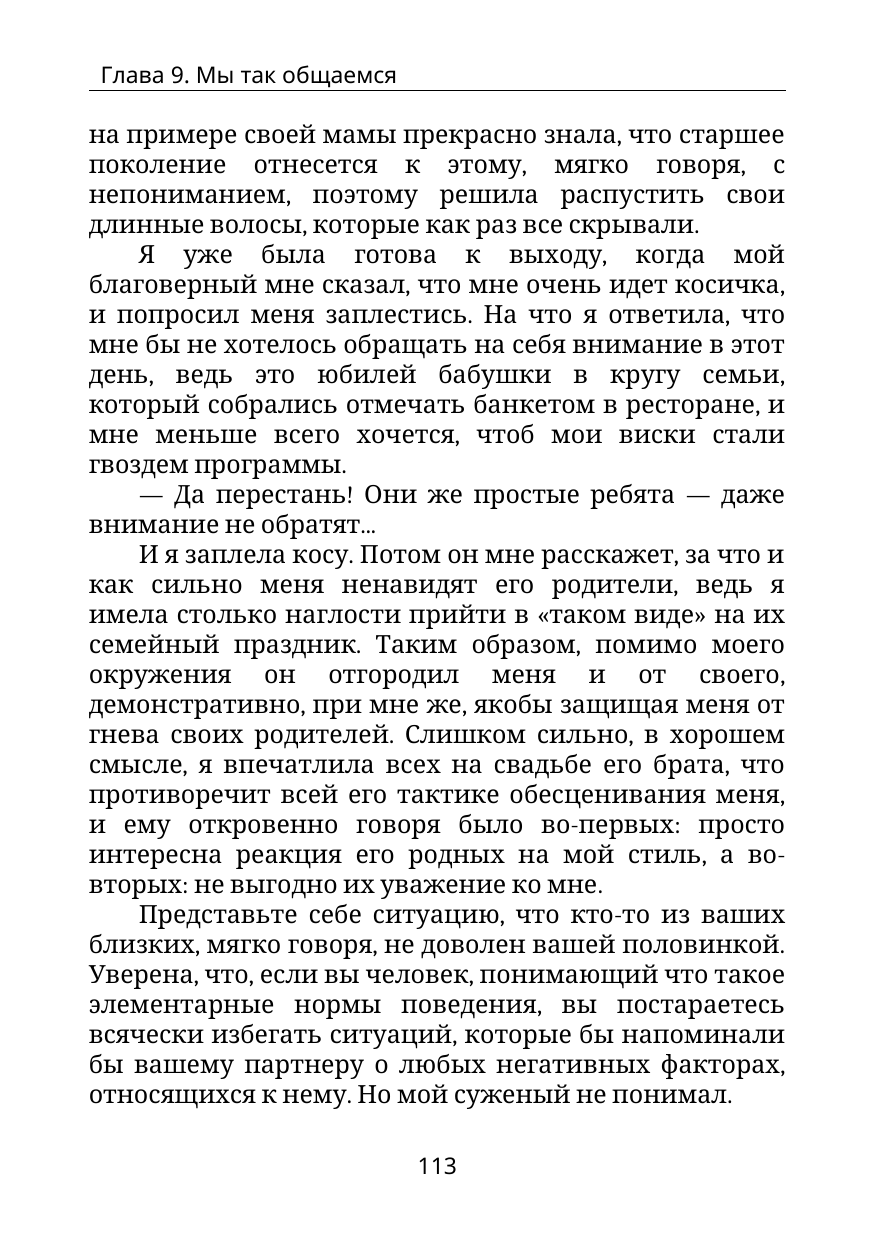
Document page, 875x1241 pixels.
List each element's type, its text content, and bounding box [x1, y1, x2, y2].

text на примере своей мамы прекрасно знала, что старшее поколение отнесется к этому, мягко говоря, с непониманием, поэтому решила распустить свои длинные волосы, которые как раз все скрывали. [88, 120, 786, 240]
text Представьте себе ситуацию, что кто-то из ваших близких, мягко говоря, не доволен вашей половинкой. Уверена, что, если вы человек, понимающий что такое элементарные нормы поведения, вы постараетесь всячески избегать ситуаций, которые бы напоминали бы вашему партнеру о любых негативных факторах, относящихся к нему. Но мой суженый не понимал. [88, 900, 786, 1110]
text — Да перестань! Они же простые ребята — даже внимание не обратят... [88, 480, 786, 540]
text И я заплела косу. Потом он мне расскажет, за что и как сильно меня ненавидят его родители, ведь я имела столько наглости прийти в «таком виде» на их семейный праздник. Таким образом, помимо моего окружения он отгородил меня и от своего, демонстративно, при мне же, якобы защищая меня от гнева своих родителей. Слишком сильно, в хорошем смысле, я впечатлила всех на свадьбе его брата, что противоречит всей его тактике обесценивания меня, и ему откровенно говоря было во-первых: просто интересна реакция его родных на мой стиль, а во-вторых: не выгодно их уважение ко мне. [88, 540, 786, 900]
text Я уже была готова к выходу, когда мой благоверный мне сказал, что мне очень идет косичка, и попросил меня заплестись. На что я ответила, что мне бы не хотелось обращать на себя внимание в этот день, ведь это юбилей бабушки в кругу семьи, который собрались отмечать банкетом в ресторане, и мне меньше всего хочется, чтоб мои виски стали гвоздем программы. [88, 240, 786, 480]
